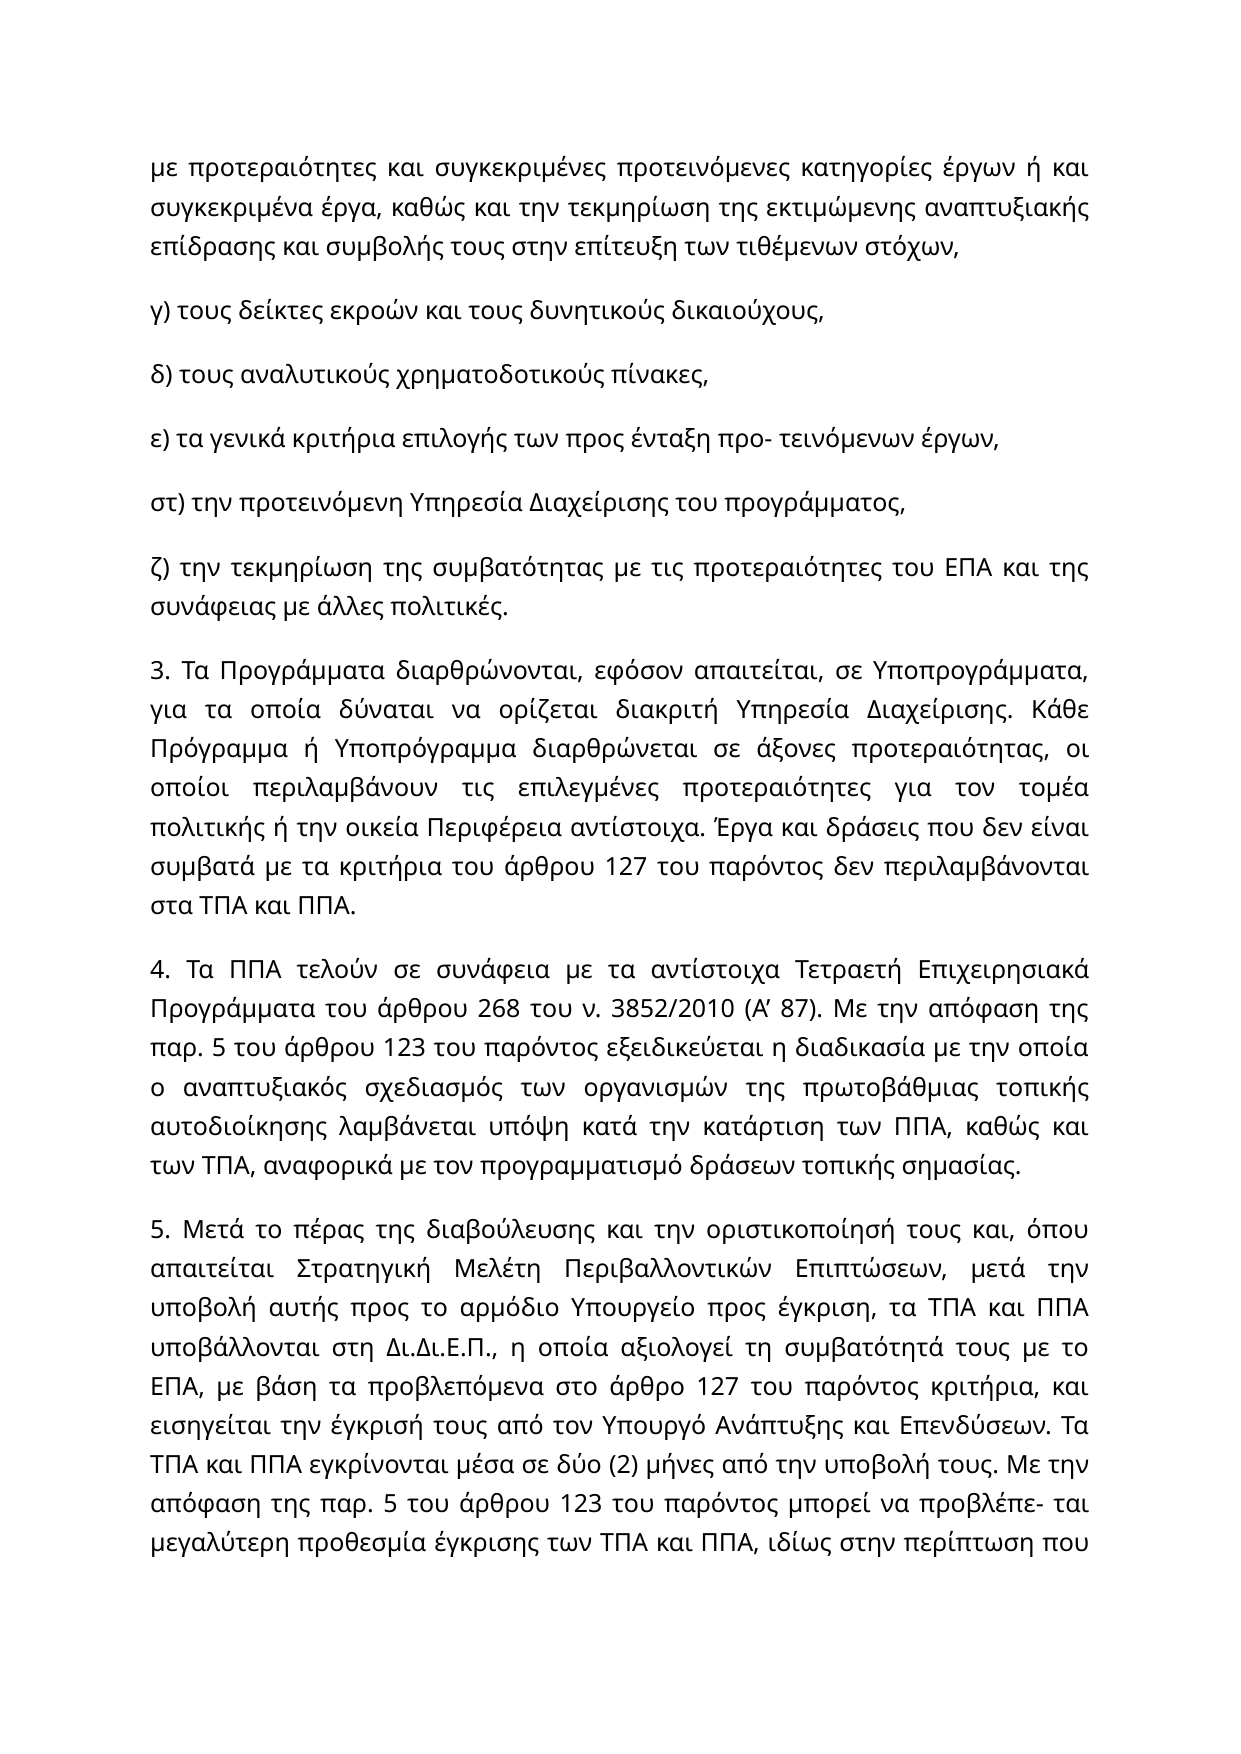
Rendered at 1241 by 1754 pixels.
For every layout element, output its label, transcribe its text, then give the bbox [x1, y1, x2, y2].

text 5. Μετά το πέρας της διαβούλευσης και την οριστικοποίησή τους και, όπου απαιτείται Στρατηγική Μελέτη Περιβαλλοντικών Επιπτώσεων, μετά την υποβολή αυτής προς το αρμόδιο Υπουργείο προς έγκριση, τα ΤΠΑ και ΠΠΑ υποβάλλονται στη Δι.Δι.Ε.Π., η οποία αξιολογεί τη συμβατότητά τους με το ΕΠΑ, με βάση τα προβλεπόμενα στο άρθρο 127 του παρόντος κριτήρια, και εισηγείται την έγκρισή τους από τον Υπουργό Ανάπτυξης και Επενδύσεων. Τα ΤΠΑ και ΠΠΑ εγκρίνονται μέσα σε δύο (2) μήνες από την υποβολή τους. Με την απόφαση της παρ. 5 του άρθρου 123 του παρόντος μπορεί να προβλέπε- ται μεγαλύτερη προθεσμία έγκρισης των ΤΠΑ και ΠΠΑ, ιδίως στην περίπτωση που [150, 1212, 1090, 1559]
text 4. Τα ΠΠΑ τελούν σε συνάφεια με τα αντίστοιχα Τετραετή Επιχειρησιακά Προγράμματα του άρθρου 268 του ν. 3852/2010 (Α’ 87). Με την απόφαση της παρ. 5 του άρθρου 123 του παρόντος εξειδικεύεται η διαδικασία με την οποία ο αναπτυξιακός σχεδιασμός των οργανισμών της πρωτοβάθμιας τοπικής αυτοδιοίκησης λαμβάνεται υπόψη κατά την κατάρτιση των ΠΠΑ, καθώς και των ΤΠΑ, αναφορικά με τον προγραμματισμό δράσεων τοπικής σημασίας. [150, 952, 1090, 1182]
text με προτεραιότητες και συγκεκριμένες προτεινόμενες κατηγορίες έργων ή και συγκεκριμένα έργα, καθώς και την τεκμηρίωση της εκτιμώμενης αναπτυξιακής επίδρασης και συμβολής τους στην επίτευξη των τιθέμενων στόχων, [150, 150, 1090, 262]
text 3. Τα Προγράμματα διαρθρώνονται, εφόσον απαιτείται, σε Υποπρογράμματα, για τα οποία δύναται να ορίζεται διακριτή Υπηρεσία Διαχείρισης. Κάθε Πρόγραμμα ή Υποπρόγραμμα διαρθρώνεται σε άξονες προτεραιότητας, οι οποίοι περιλαμβάνουν τις επιλεγμένες προτεραιότητες για τον τομέα πολιτικής ή την οικεία Περιφέρεια αντίστοιχα. Έργα και δράσεις που δεν είναι συμβατά με τα κριτήρια του άρθρου 127 του παρόντος δεν περιλαμβάνονται στα ΤΠΑ και ΠΠΑ. [150, 652, 1090, 922]
text στ) την προτεινόμενη Υπηρεσία Διαχείρισης του προγράμματος, [150, 485, 1090, 519]
text ζ) την τεκμηρίωση της συμβατότητας με τις προτεραιότητες του ΕΠΑ και της συνάφειας με άλλες πολιτικές. [150, 549, 1090, 622]
text ε) τα γενικά κριτήρια επιλογής των προς ένταξη προ- τεινόμενων έργων, [150, 421, 1090, 455]
text δ) τους αναλυτικούς χρηματοδοτικούς πίνακες, [150, 357, 1090, 391]
text γ) τους δείκτες εκροών και τους δυνητικούς δικαιούχους, [150, 292, 1090, 327]
